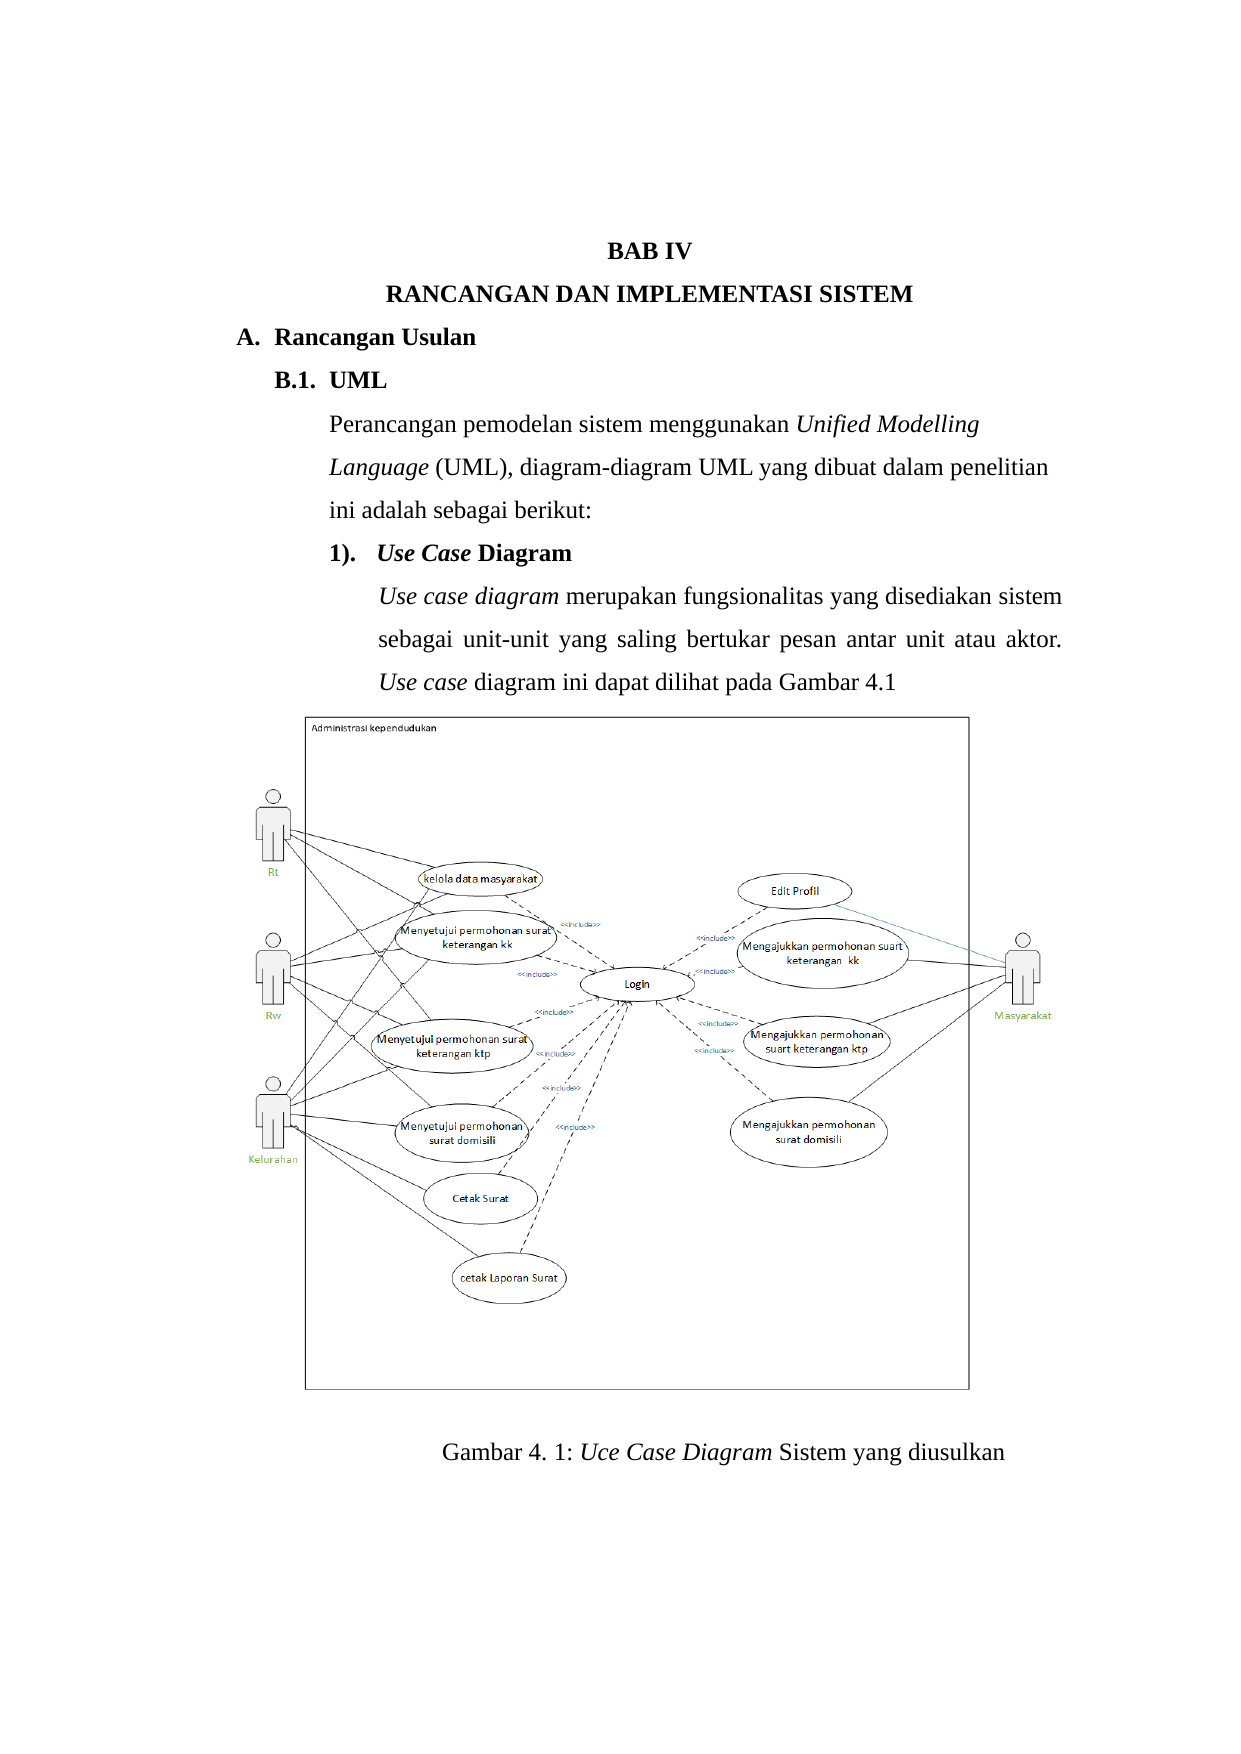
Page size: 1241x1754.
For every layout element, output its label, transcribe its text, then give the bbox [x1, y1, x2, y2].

text RANCANGAN DAN IMPLEMENTASI SISTEM [236, 279, 1063, 308]
list Rancangan Usulan [236, 322, 1063, 351]
picture [242, 716, 1058, 1390]
text Gambar 4. 1: Uce Case Diagram Sistem yang diusulkan [384, 1437, 1063, 1465]
list Use Case Diagram [317, 538, 1063, 567]
list Use case diagram merupakan fungsionalitas yang disediakan sistem sebagai unit-unit yang saling bertukar pesan antar unit atau aktor. Use case diagram ini dapat dilihat pada Gambar 4.1 [378, 581, 1063, 696]
list UML [274, 366, 1063, 394]
table_header [236, 711, 1063, 1424]
text BAB IV [236, 236, 1063, 265]
list Perancangan pemodelan sistem menggunakan Unified Modelling Language (UML), diagram-diagram UML yang dibuat dalam penelitian ini adalah sebagai berikut: [274, 409, 1063, 524]
